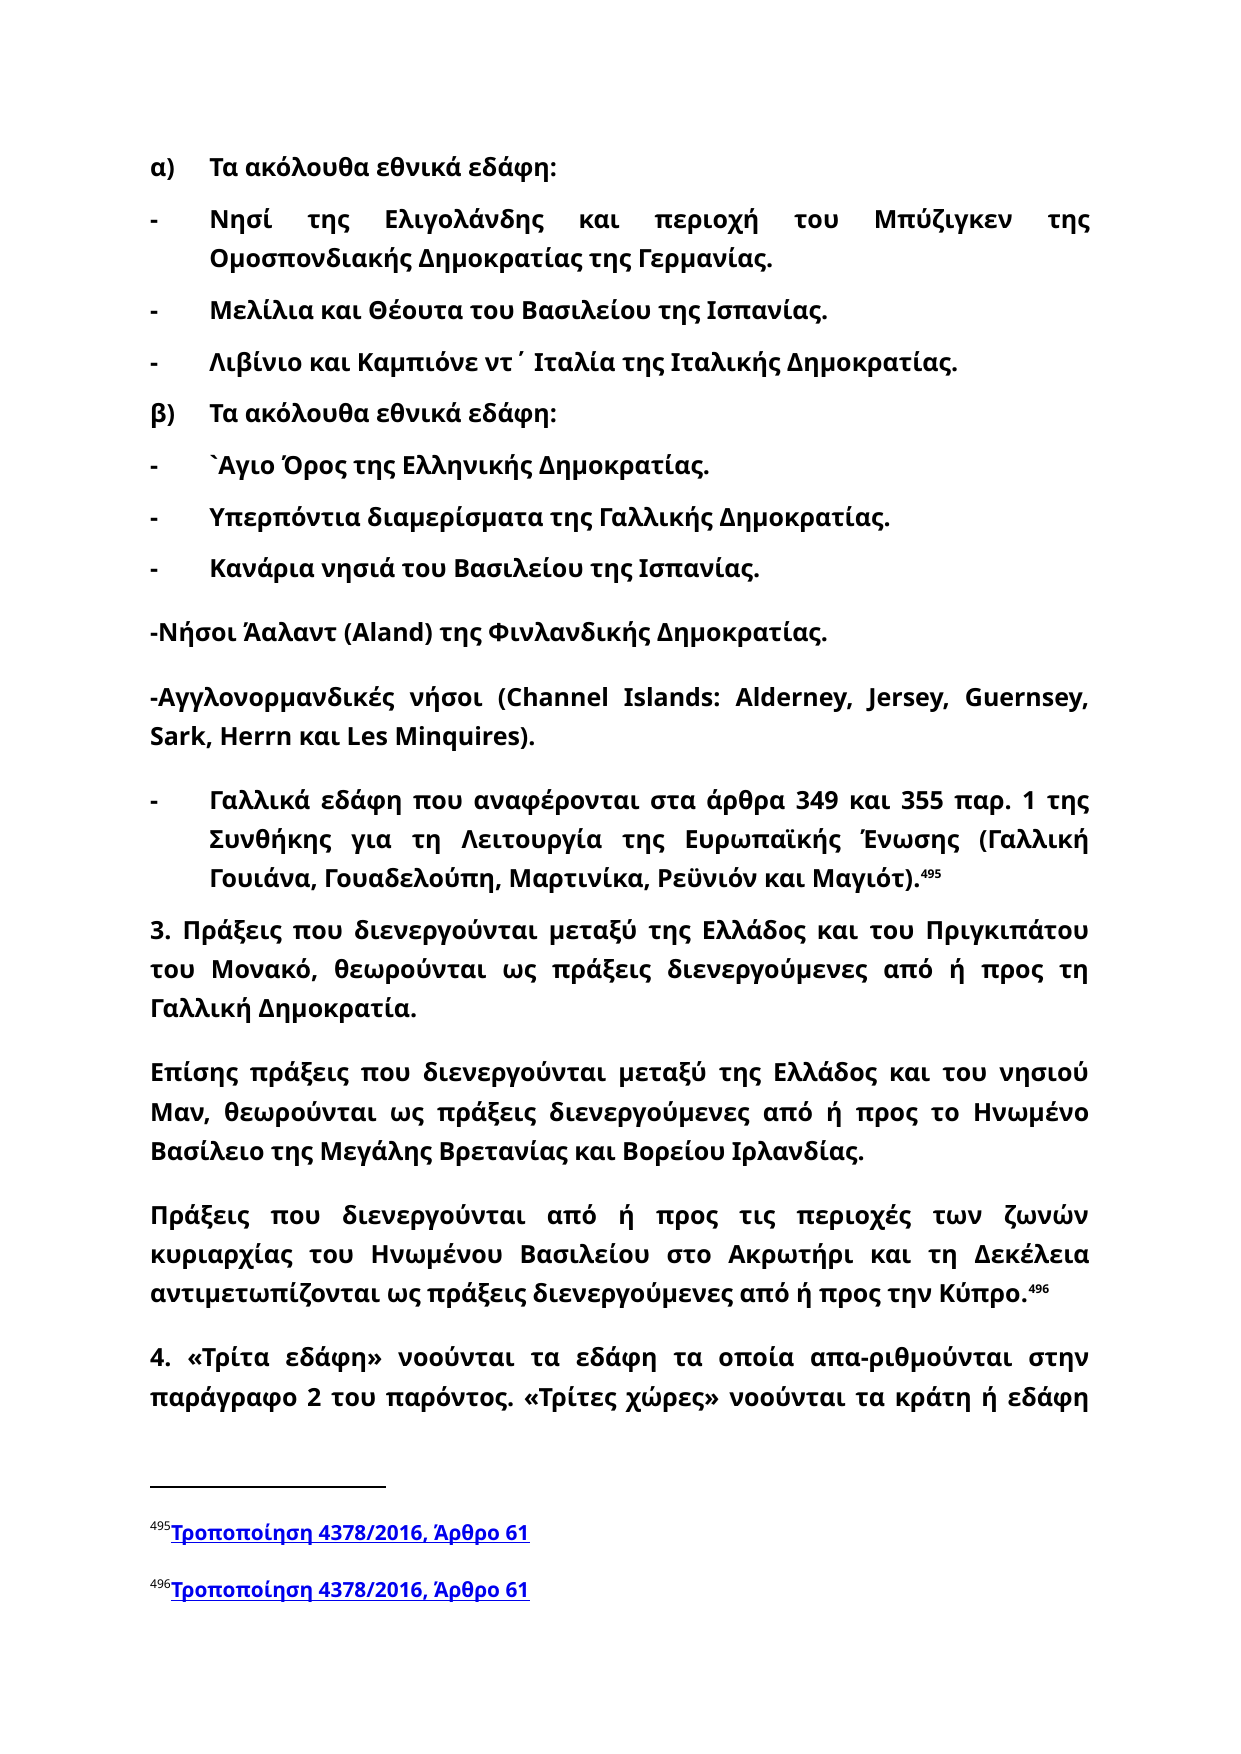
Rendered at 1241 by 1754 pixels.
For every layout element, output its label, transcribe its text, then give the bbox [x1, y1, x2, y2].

text 3. Πράξεις που διενεργούνται μεταξύ της Ελλάδος και του Πριγκιπάτου του Μονακό, θεωρούνται ως πράξεις διενεργούμενες από ή προς τη Γαλλική Δημοκρατία. [150, 912, 1090, 1025]
list β) Τα ακόλουθα εθνικά εδάφη: [150, 396, 1090, 430]
text -Αγγλονορμανδικές νήσοι (Channel Islands: Alderney, Jersey, Guernsey, Sark, Herrn και Les Minquires). [150, 679, 1090, 752]
list - Υπερπόντια διαμερίσματα της Γαλλικής Δημοκρατίας. [150, 499, 1090, 533]
list - Λιβίνιο και Καμπιόνε ντ΄ Ιταλία της Ιταλικής Δημοκρατίας. [150, 344, 1090, 378]
list - Μελίλια και Θέουτα του Βασιλείου της Ισπανίας. [150, 292, 1090, 327]
text Τροποποίηση 4378/2016, Άρθρο 61 [150, 1576, 1090, 1604]
list - Νησί της Ελιγολάνδης και περιοχή του Μπύζιγκεν της Ομοσπονδιακής Δημοκρατίας της Γερμανίας. [150, 202, 1090, 275]
text Τροποποίηση 4378/2016, Άρθρο 61 [150, 1518, 1090, 1546]
text 4. «Τρίτα εδάφη» νοούνται τα εδάφη τα οποία απα-ριθμούνται στην παράγραφο 2 του παρόντος. «Τρίτες χώρες» νοούνται τα κράτη ή εδάφη [150, 1340, 1090, 1413]
list - Γαλλικά εδάφη που αναφέρονται στα άρθρα 349 και 355 παρ. 1 της Συνθήκης για τη Λειτουργία της Ευρωπαϊκής Ένωσης (Γαλλική Γουιάνα, Γουαδελούπη, Μαρτινίκα, Ρεϋνιόν και Μαγιότ). [150, 782, 1090, 895]
list - Κανάρια νησιά του Βασιλείου της Ισπανίας. [150, 551, 1090, 585]
text Πράξεις που διενεργούνται από ή προς τις περιοχές των ζωνών κυριαρχίας του Ηνωμένου Βασιλείου στο Ακρωτήρι και τη Δεκέλεια αντιμετωπίζονται ως πράξεις διενεργούμενες από ή προς την Κύπρο. [150, 1197, 1090, 1310]
list α) Τα ακόλουθα εθνικά εδάφη: [150, 150, 1090, 184]
text Επίσης πράξεις που διενεργούνται μεταξύ της Ελλάδος και του νησιού Μαν, θεωρούνται ως πράξεις διενεργούμενες από ή προς το Ηνωμένο Βασίλειο της Μεγάλης Βρετανίας και Βορείου Ιρλανδίας. [150, 1055, 1090, 1167]
text -Νήσοι Άαλαντ (Aland) της Φινλανδικής Δημοκρατίας. [150, 615, 1090, 649]
list - `Αγιο Όρος της Ελληνικής Δημοκρατίας. [150, 447, 1090, 482]
